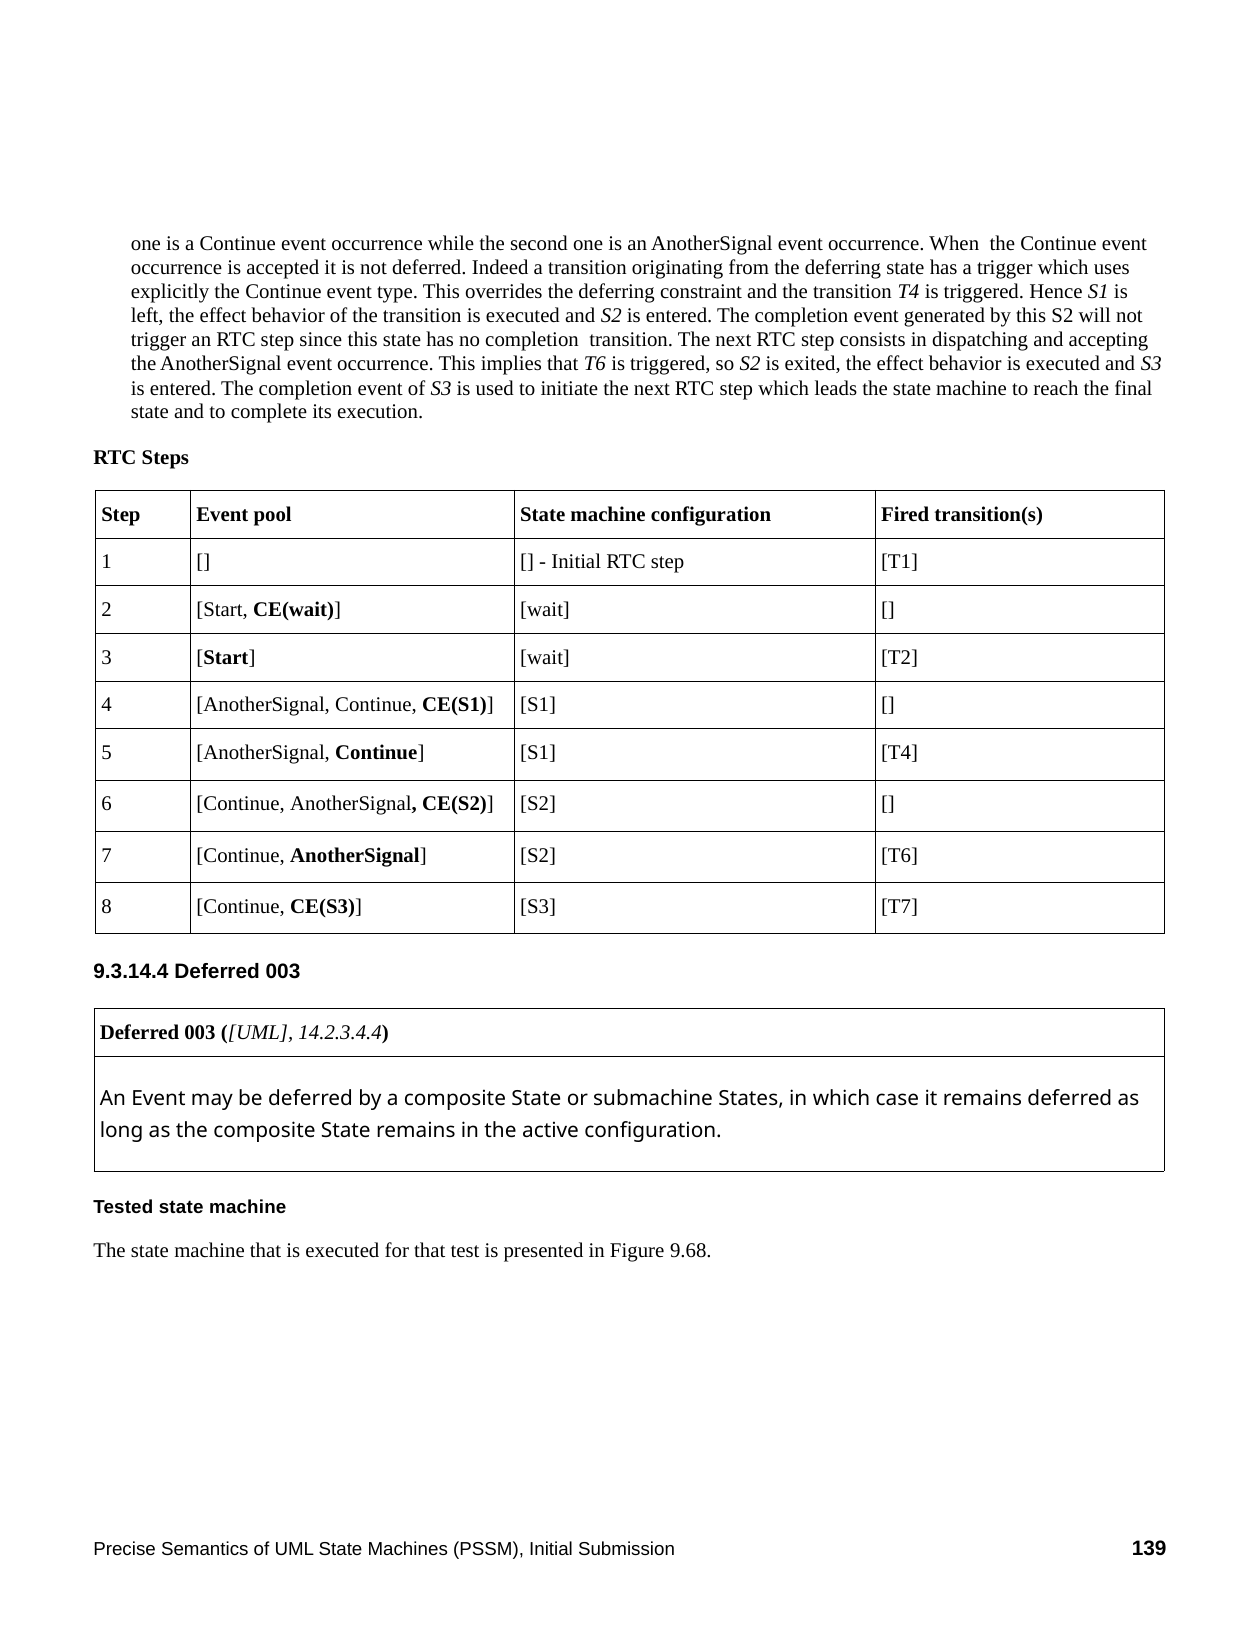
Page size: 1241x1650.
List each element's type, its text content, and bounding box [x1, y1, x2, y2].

table_cell [Start, CE(wait)] [191, 586, 514, 633]
table_cell 2 [96, 586, 190, 633]
table_cell 8 [96, 883, 190, 933]
table_cell [] [191, 539, 514, 585]
table_cell 7 [96, 832, 190, 882]
table_cell [Continue, AnotherSignal] [191, 832, 514, 882]
table_cell [S1] [515, 682, 875, 728]
table_cell [S3] [515, 883, 875, 933]
table_cell 5 [96, 729, 190, 779]
table_cell 3 [96, 634, 190, 681]
table_cell [Continue, AnotherSignal, CE(S2)] [191, 781, 514, 831]
table_cell [Start] [191, 634, 514, 681]
table_cell [S2] [515, 781, 875, 831]
table_cell 6 [96, 781, 190, 831]
table_cell [] [876, 682, 1164, 728]
table_cell 4 [96, 682, 190, 728]
table_cell [] [876, 781, 1164, 831]
table_cell [] - Initial RTC step [515, 539, 875, 585]
table_cell [T4] [876, 729, 1164, 779]
text RTC Steps [93, 444, 1164, 469]
table_header Event pool [191, 491, 514, 537]
table_cell 1 [96, 539, 190, 585]
table_header Deferred 003 ([UML], 14.2.3.4.4) [95, 1009, 1164, 1056]
text The state machine that is executed for that test is presented in Figure 9.68. [93, 1238, 1164, 1262]
table_cell [AnotherSignal, Continue] [191, 729, 514, 779]
table_cell [S1] [515, 729, 875, 779]
subtitle Deferred 003 [93, 958, 1164, 983]
table_cell [S2] [515, 832, 875, 882]
table_cell [T6] [876, 832, 1164, 882]
table_cell [T1] [876, 539, 1164, 585]
table_header Fired transition(s) [876, 491, 1164, 537]
text one is a Continue event occurrence while the second one is an AnotherSignal event occurrence. When the Continue event occurrence is accepted it is not deferred. Indeed a transition originating from the deferring state has a trigger which uses explicitly the Continue event type. This overrides the deferring constraint and the transition T4 is triggered. Hence S1 is left, the effect behavior of the transition is executed and S2 is entered. The completion event generated by this S2 will not trigger an RTC step since this state has no completion transition. The next RTC step consists in dispatching and accepting the AnotherSignal event occurrence. This implies that T6 is triggered, so S2 is exited, the effect behavior is executed and S3 is entered. The completion event of S3 is used to initiate the next RTC step which leads the state machine to reach the final state and to complete its execution. [131, 231, 1164, 423]
table_cell [wait] [515, 586, 875, 633]
table_cell [wait] [515, 634, 875, 681]
table_cell [Continue, CE(S3)] [191, 883, 514, 933]
table_cell [] [876, 586, 1164, 633]
table_header Step [96, 491, 190, 537]
table_cell [T7] [876, 883, 1164, 933]
table_cell An Event may be deferred by a composite State or submachine States, in which case it remains deferred as long as the composite State remains in the active configuration. [95, 1057, 1164, 1171]
table_header State machine configuration [515, 491, 875, 537]
table_cell [AnotherSignal, Continue, CE(S1)] [191, 682, 514, 728]
table_cell [T2] [876, 634, 1164, 681]
subtitle Tested state machine [93, 1196, 1164, 1217]
